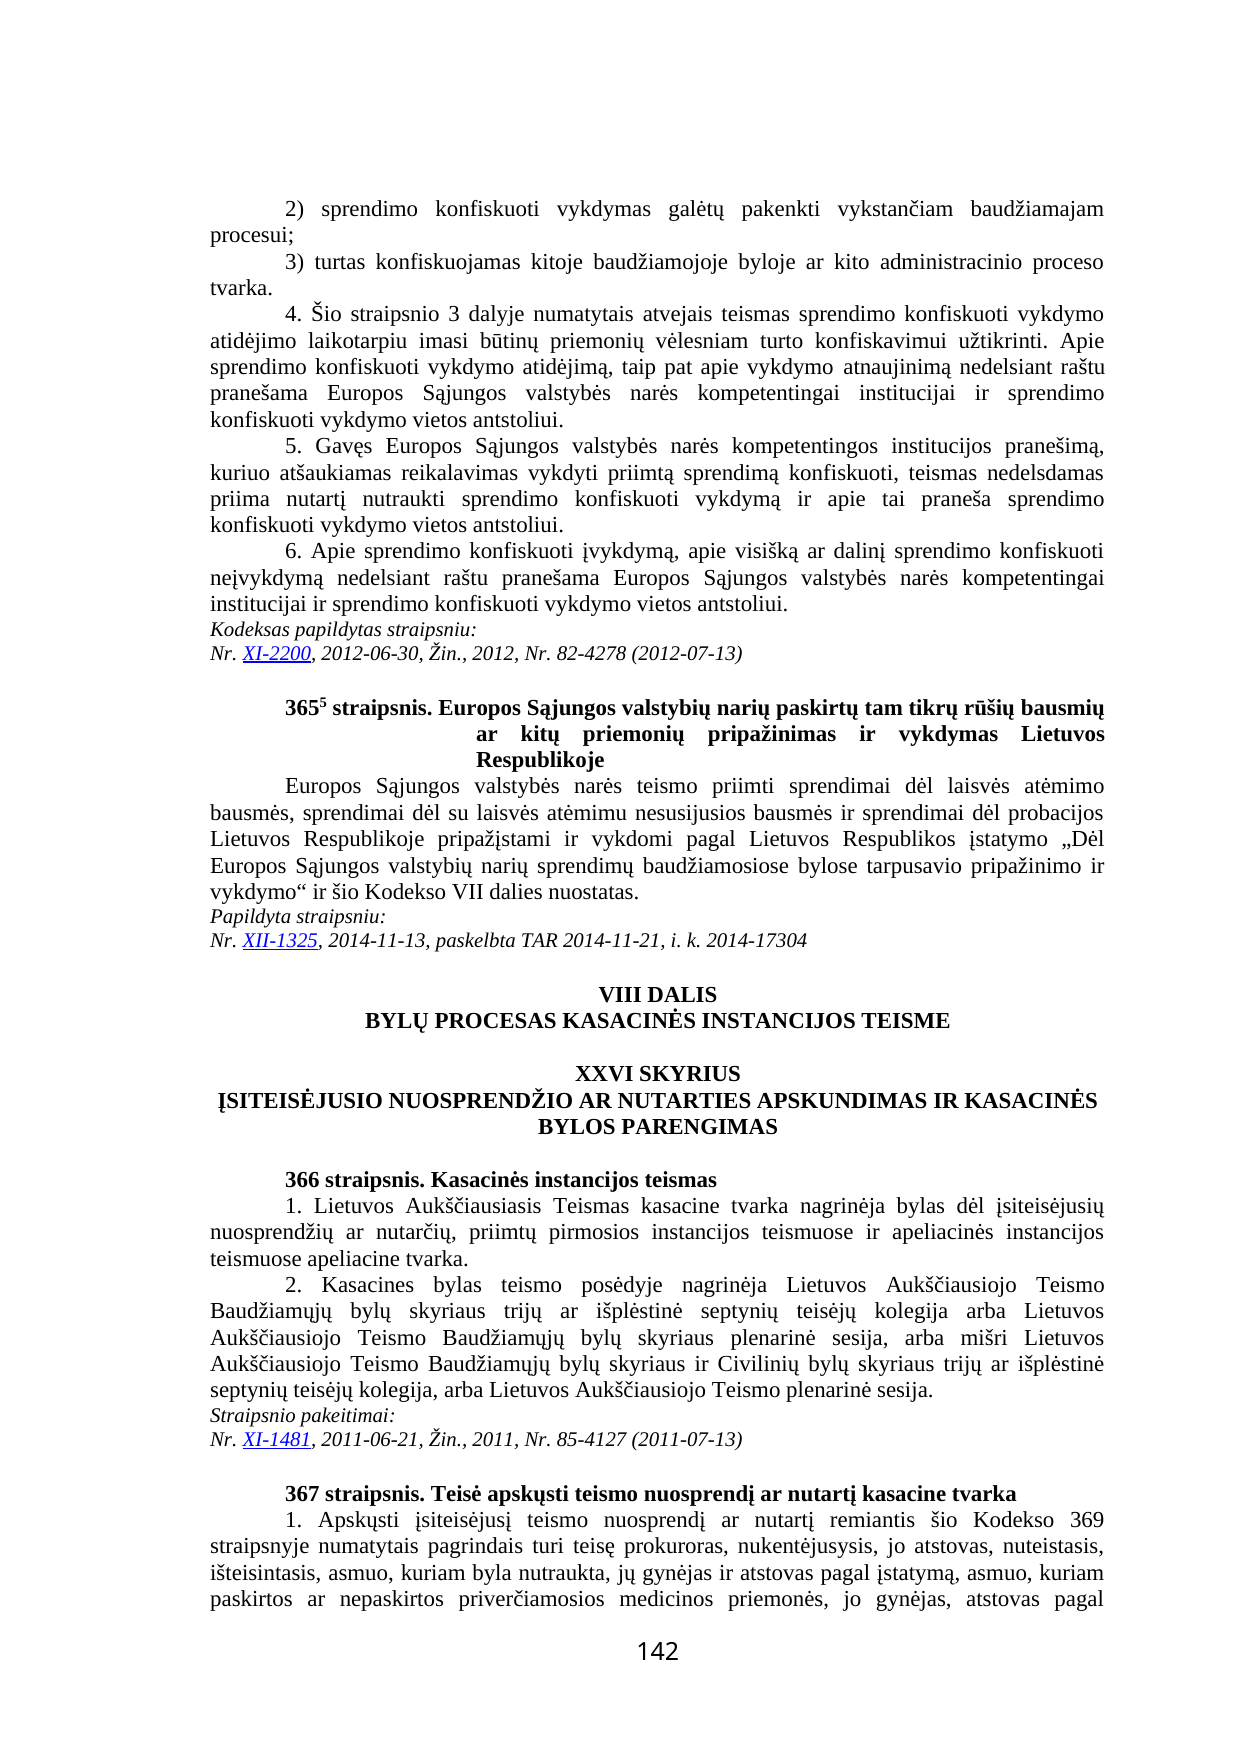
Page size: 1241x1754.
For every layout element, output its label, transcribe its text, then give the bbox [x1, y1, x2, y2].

text Europos Sąjungos valstybės narės teismo priimti sprendimai dėl laisvės atėmimo bausmės, sprendimai dėl su laisvės atėmimu nesusijusios bausmės ir sprendimai dėl probacijos Lietuvos Respublikoje pripažįstami ir vykdomi pagal Lietuvos Respublikos įstatymo „Dėl Europos Sąjungos valstybių narių sprendimų baudžiamosiose bylose tarpusavio pripažinimo ir vykdymo“ ir šio Kodekso VII dalies nuostatas. [210, 773, 1106, 904]
text Nr. XI-2200, 2012-06-30, Žin., 2012, Nr. 82-4278 (2012-07-13) [210, 641, 1106, 665]
text 2. Kasacines bylas teismo posėdyje nagrinėja Lietuvos Aukščiausiojo Teismo Baudžiamųjų bylų skyriaus trijų ar išplėstinė septynių teisėjų kolegija arba Lietuvos Aukščiausiojo Teismo Baudžiamųjų bylų skyriaus plenarinė sesija, arba mišri Lietuvos Aukščiausiojo Teismo Baudžiamųjų bylų skyriaus ir Civilinių bylų skyriaus trijų ar išplėstinė septynių teisėjų kolegija, arba Lietuvos Aukščiausiojo Teismo plenarinė sesija. [210, 1271, 1106, 1403]
text Nr. XII-1325, 2014-11-13, paskelbta TAR 2014-11-21, i. k. 2014-17304 [210, 928, 1106, 952]
text XXVI skyrius [210, 1060, 1106, 1087]
text 1. Lietuvos Aukščiausiasis Teismas kasacine tvarka nagrinėja bylas dėl įsiteisėjusių nuosprendžių ar nutarčių, priimtų pirmosios instancijos teismuose ir apeliacinės instancijos teismuose apeliacine tvarka. [210, 1192, 1106, 1271]
text 2) sprendimo konfiskuoti vykdymas galėtų pakenkti vykstančiam baudžiamajam procesui; [210, 195, 1106, 248]
text Straipsnio pakeitimai: [210, 1403, 1106, 1427]
text 3) turtas konfiskuojamas kitoje baudžiamojoje byloje ar kito administracinio proceso tvarka. [210, 248, 1106, 300]
text Kodeksas papildytas straipsniu: [210, 617, 1106, 641]
text 4. Šio straipsnio 3 dalyje numatytais atvejais teismas sprendimo konfiskuoti vykdymo atidėjimo laikotarpiu imasi būtinų priemonių vėlesniam turto konfiskavimui užtikrinti. Apie sprendimo konfiskuoti vykdymo atidėjimą, taip pat apie vykdymo atnaujinimą nedelsiant raštu pranešama Europos Sąjungos valstybės narės kompetentingai institucijai ir sprendimo konfiskuoti vykdymo vietos antstoliui. [210, 300, 1106, 432]
text Papildyta straipsniu: [210, 904, 1106, 928]
text 6. Apie sprendimo konfiskuoti įvykdymą, apie visišką ar dalinį sprendimo konfiskuoti neįvykdymą nedelsiant raštu pranešama Europos Sąjungos valstybės narės kompetentingai institucijai ir sprendimo konfiskuoti vykdymo vietos antstoliui. [210, 538, 1106, 617]
text Įsiteisėjusio nuosprendžio ar nutarties apskundimas ir kasacinės bylos parengimas [210, 1087, 1106, 1139]
text 366 straipsnis. Kasacinės instancijos teismas [210, 1166, 1106, 1192]
text 367 straipsnis. Teisė apskųsti teismo nuosprendį ar nutartį kasacine tvarka [210, 1480, 1106, 1506]
text 5. Gavęs Europos Sąjungos valstybės narės kompetentingos institucijos pranešimą, kuriuo atšaukiamas reikalavimas vykdyti priimtą sprendimą konfiskuoti, teismas nedelsdamas priima nutartį nutraukti sprendimo konfiskuoti vykdymą ir apie tai praneša sprendimo konfiskuoti vykdymo vietos antstoliui. [210, 432, 1106, 538]
text Nr. XI-1481, 2011-06-21, Žin., 2011, Nr. 85-4127 (2011-07-13) [210, 1427, 1106, 1451]
text 1. Apskųsti įsiteisėjusį teismo nuosprendį ar nutartį remiantis šio Kodekso 369 straipsnyje numatytais pagrindais turi teisę prokuroras, nukentėjusysis, jo atstovas, nuteistasis, išteisintasis, asmuo, kuriam byla nutraukta, jų gynėjas ir atstovas pagal įstatymą, asmuo, kuriam paskirtos ar nepaskirtos priverčiamosios medicinos priemonės, jo gynėjas, atstovas pagal [210, 1506, 1106, 1612]
text VIII dalis [210, 981, 1106, 1008]
text 3655 straipsnis. Europos Sąjungos valstybių narių paskirtų tam tikrų rūšių bausmių ar kitų priemonių pripažinimas ir vykdymas Lietuvos Respublikoje [285, 693, 1106, 773]
text Bylų procesas kasacinės instancijos teisme [210, 1008, 1106, 1034]
